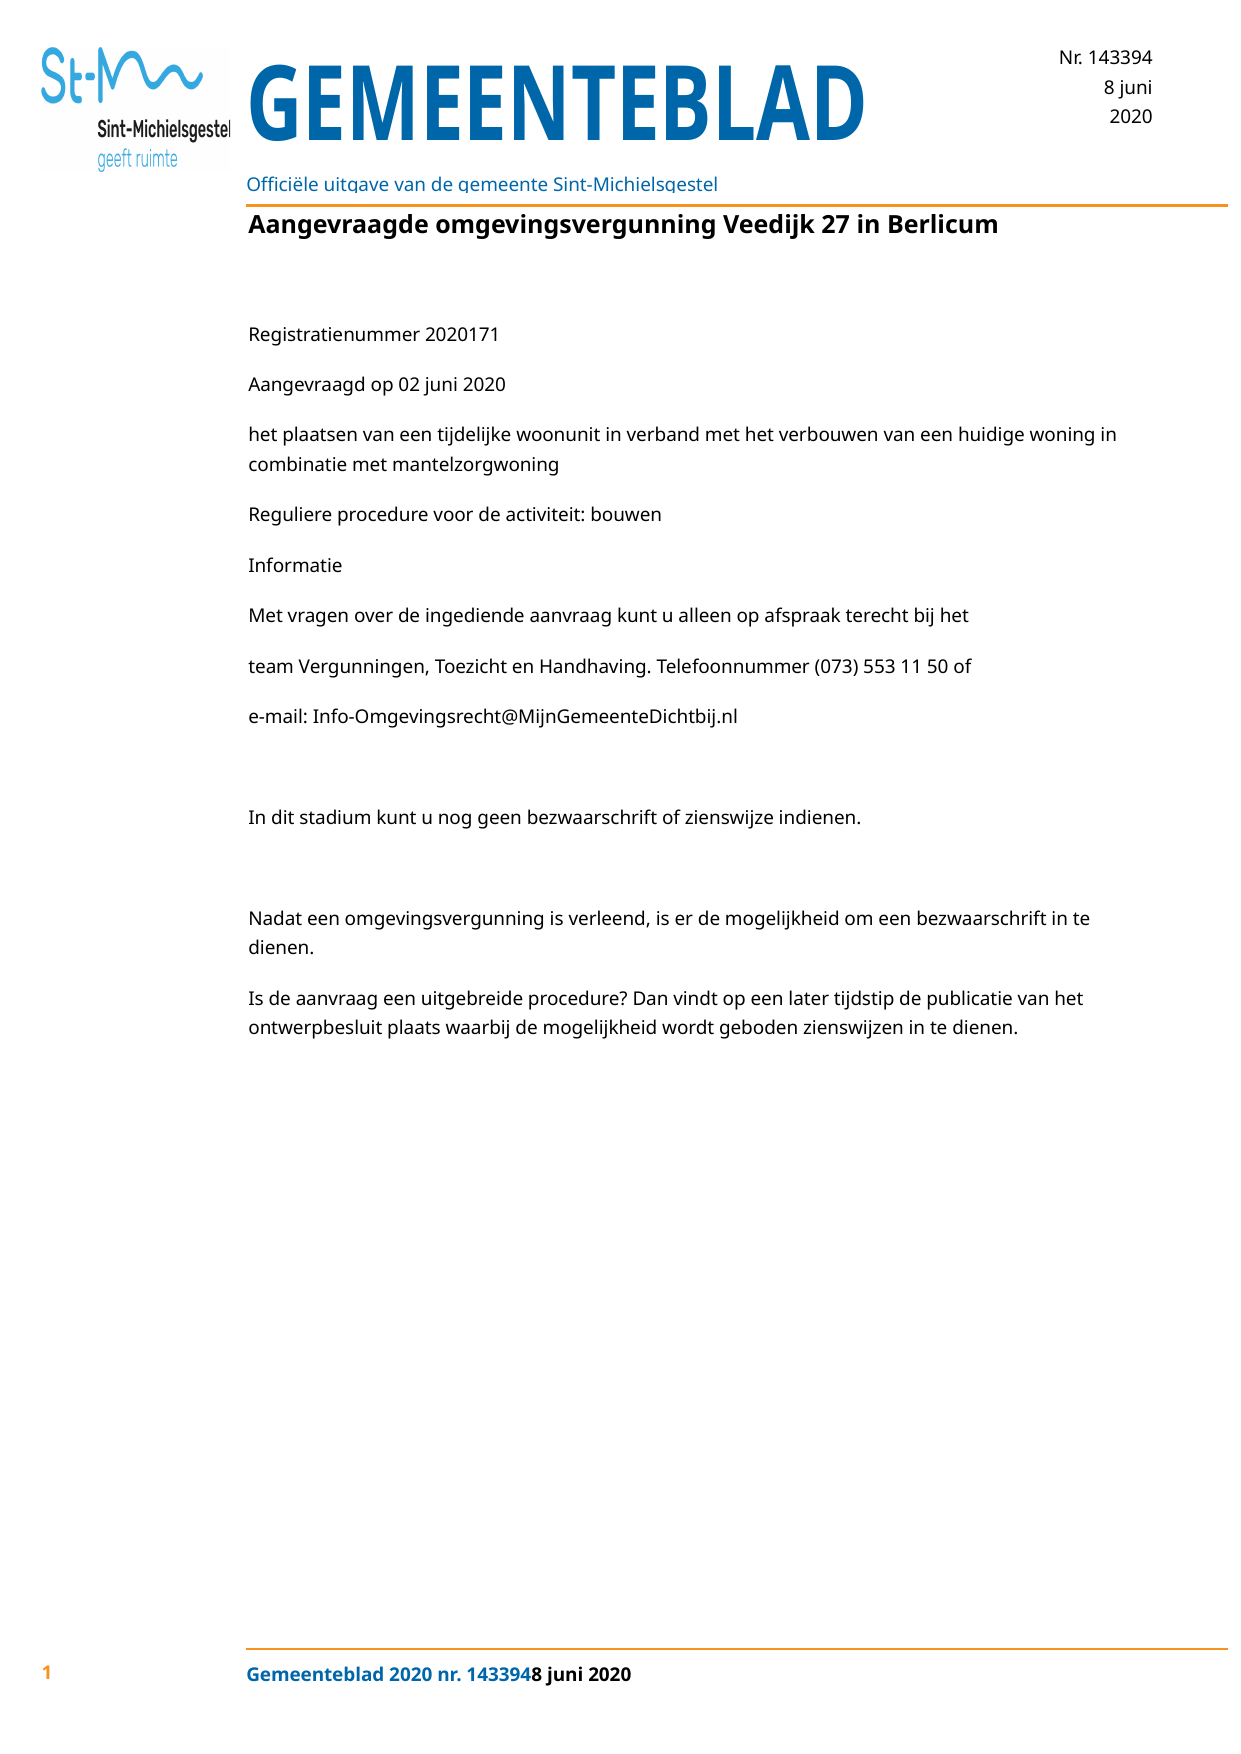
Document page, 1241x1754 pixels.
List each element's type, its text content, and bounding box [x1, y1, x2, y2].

text Met vragen over de ingediende aanvraag kunt u alleen op afspraak terecht bij het [248, 602, 1152, 628]
text Is de aanvraag een uitgebreide procedure? Dan vindt op een later tijdstip de publicatie van het ontwerpbesluit plaats waarbij de mogelijkheid wordt geboden zienswijzen in te dienen. [248, 985, 1152, 1040]
text Registratienummer 2020171 [248, 321, 1152, 346]
picture [41, 47, 231, 172]
text het plaatsen van een tijdelijke woonunit in verband met het verbouwen van een huidige woning in combinatie met mantelzorgwoning [248, 422, 1152, 477]
text team Vergunningen, Toezicht en Handhaving. Telefoonnummer (073) 553 11 50 of [248, 653, 1152, 678]
text e-mail: Info-Omgevingsrecht@MijnGemeenteDichtbij.nl [248, 703, 1152, 729]
text Informatie [248, 552, 1152, 578]
text Reguliere procedure voor de activiteit: bouwen [248, 502, 1152, 527]
text Aangevraagd op 02 juni 2020 [248, 371, 1152, 397]
text Aangevraagde omgevingsvergunning Veedijk 27 in Berlicum [248, 207, 1152, 241]
text In dit stadium kunt u nog geen bezwaarschrift of zienswijze indienen. [248, 804, 1152, 830]
text Nadat een omgevingsvergunning is verleend, is er de mogelijkheid om een bezwaarschrift in te dienen. [248, 905, 1152, 960]
